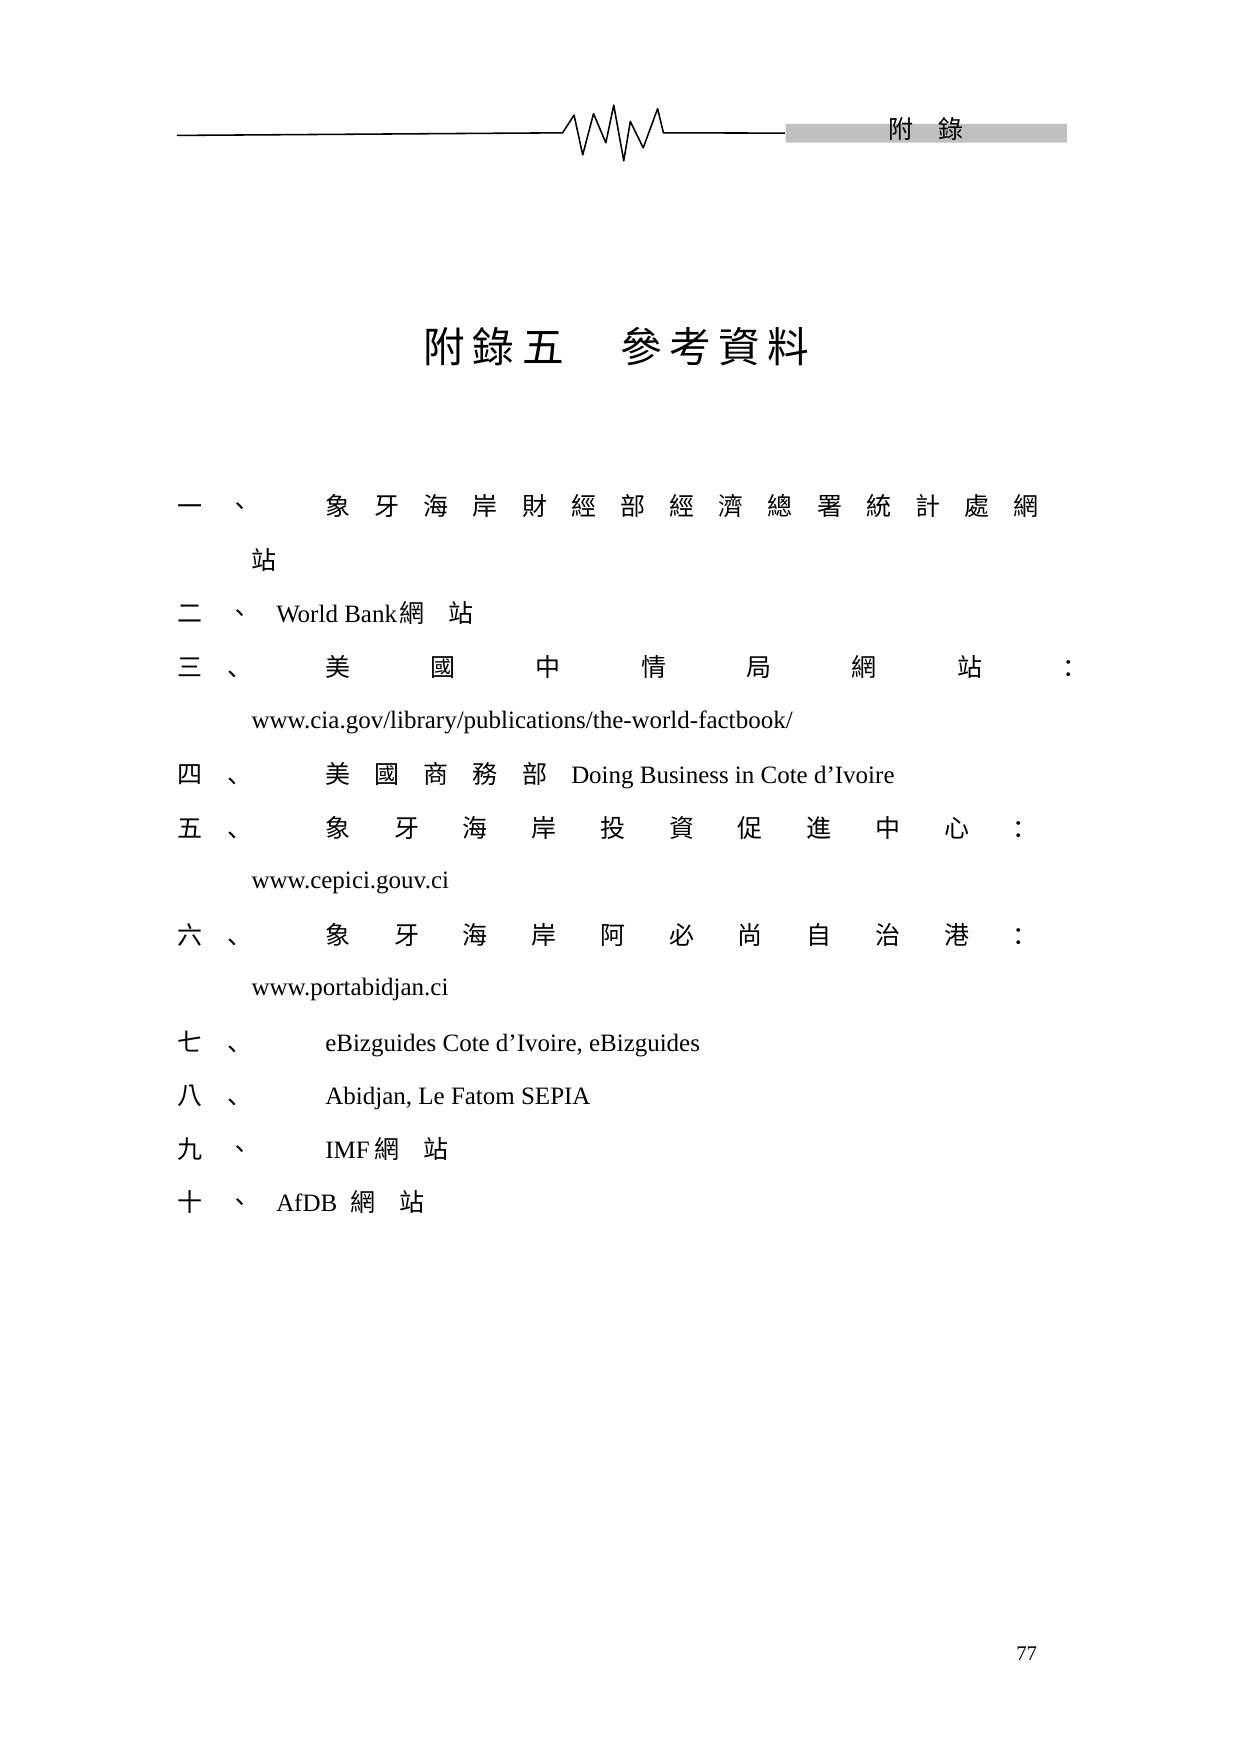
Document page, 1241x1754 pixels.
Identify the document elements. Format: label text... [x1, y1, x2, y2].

text 七、 eBizguides Cote d’Ivoire, eBizguides [178, 1013, 1063, 1067]
text 五、 象牙海岸投資促進中心：www.cepici.gouv.ci [178, 799, 1063, 906]
text 九、 IMF網站 [178, 1121, 1063, 1174]
text 六、 象牙海岸阿必尚自治港：www.portabidjan.ci [178, 906, 1063, 1013]
text 十、AfDB網站 [178, 1174, 1063, 1228]
text 八、 Abidjan, Le Fatom SEPIA [178, 1067, 1063, 1121]
text 二、World Bank網站 [178, 585, 1063, 639]
text 四、 美國商務部Doing Business in Cote d’Ivoire [178, 746, 1063, 799]
text 附錄五 參考資料 [178, 291, 1063, 398]
text 一、 象牙海岸財經部經濟總署統計處網站 [178, 478, 1063, 585]
text 三、 美國中情局網站：www.cia.gov/library/publications/the-world-factbook/ [178, 639, 1063, 746]
